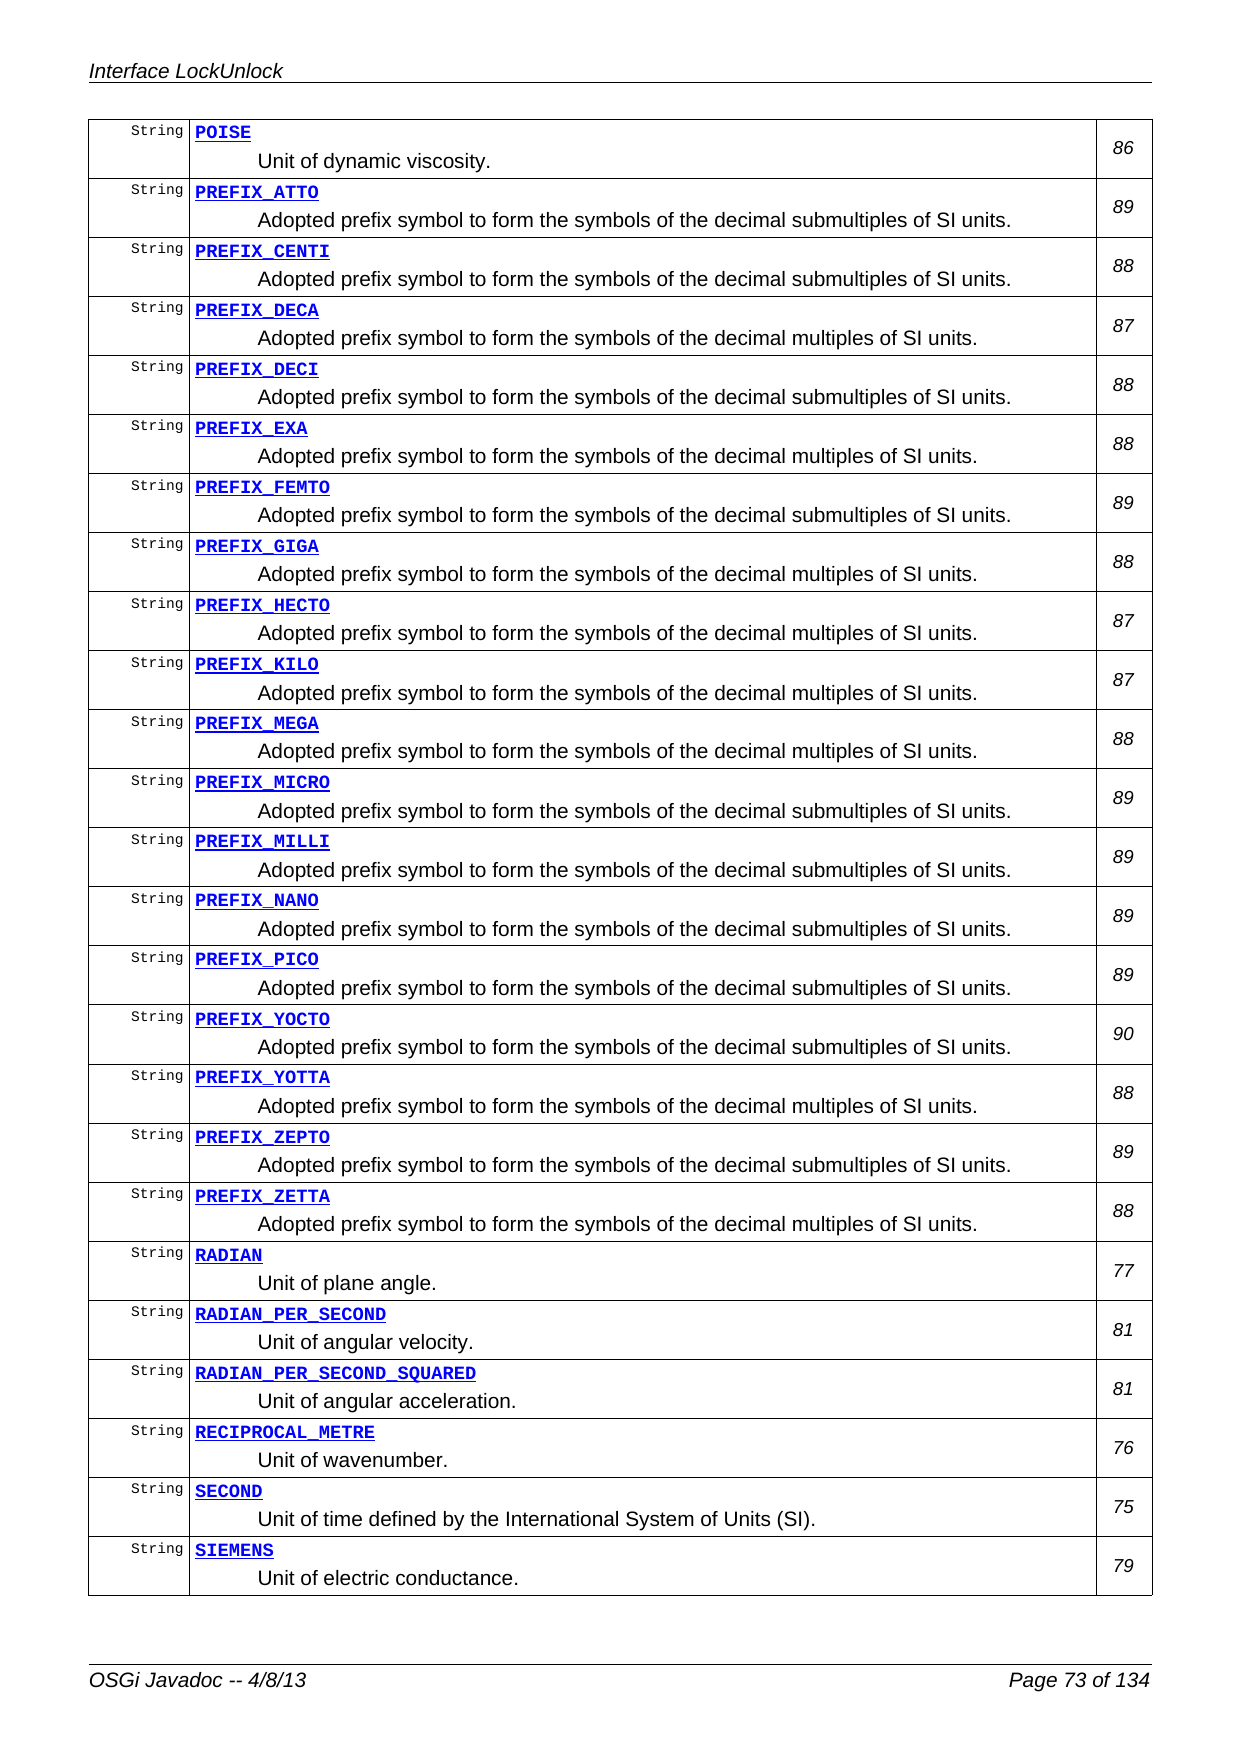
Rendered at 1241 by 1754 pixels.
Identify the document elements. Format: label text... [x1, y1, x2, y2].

table_cell 88 [1097, 356, 1152, 414]
table_cell String [89, 1478, 189, 1536]
table_cell String [89, 179, 189, 237]
table_cell String [89, 356, 189, 414]
table_cell String [89, 1183, 189, 1241]
table_cell 88 [1097, 710, 1152, 768]
table_cell String [89, 533, 189, 591]
table_cell String [89, 710, 189, 768]
table_cell PREFIX_DECI Adopted prefix symbol to form the symbols of the decimal submultiples of SI units. [190, 356, 1096, 414]
table_cell RADIAN Unit of plane angle. [190, 1242, 1096, 1300]
table_cell PREFIX_EXA Adopted prefix symbol to form the symbols of the decimal multiples of SI units. [190, 415, 1096, 473]
table_cell 87 [1097, 592, 1152, 650]
table_cell 81 [1097, 1360, 1152, 1418]
table_cell PREFIX_MILLI Adopted prefix symbol to form the symbols of the decimal submultiples of SI units. [190, 828, 1096, 886]
table_cell 89 [1097, 887, 1152, 945]
table_cell POISE Unit of dynamic viscosity. [190, 120, 1096, 177]
table_cell PREFIX_ZETTA Adopted prefix symbol to form the symbols of the decimal multiples of SI units. [190, 1183, 1096, 1241]
table_cell String [89, 120, 189, 177]
table_cell String [89, 1124, 189, 1182]
table_cell String [89, 474, 189, 532]
table_cell 79 [1097, 1537, 1152, 1595]
table_cell 89 [1097, 828, 1152, 886]
table_cell 88 [1097, 415, 1152, 473]
table_cell String [89, 415, 189, 473]
table_cell 88 [1097, 1065, 1152, 1122]
table_cell 76 [1097, 1419, 1152, 1477]
table_cell PREFIX_DECA Adopted prefix symbol to form the symbols of the decimal multiples of SI units. [190, 297, 1096, 355]
table_cell RADIAN_PER_SECOND Unit of angular velocity. [190, 1301, 1096, 1359]
table_cell String [89, 828, 189, 886]
table_cell PREFIX_HECTO Adopted prefix symbol to form the symbols of the decimal multiples of SI units. [190, 592, 1096, 650]
table_cell String [89, 946, 189, 1004]
table_cell String [89, 297, 189, 355]
table_cell 90 [1097, 1005, 1152, 1063]
table_cell SIEMENS Unit of electric conductance. [190, 1537, 1096, 1595]
table_cell 89 [1097, 769, 1152, 827]
table_cell PREFIX_YOTTA Adopted prefix symbol to form the symbols of the decimal multiples of SI units. [190, 1065, 1096, 1122]
table_cell PREFIX_CENTI Adopted prefix symbol to form the symbols of the decimal submultiples of SI units. [190, 238, 1096, 296]
table_cell 86 [1097, 120, 1152, 177]
table_cell RADIAN_PER_SECOND_SQUARED Unit of angular acceleration. [190, 1360, 1096, 1418]
table_cell 89 [1097, 179, 1152, 237]
table_cell 77 [1097, 1242, 1152, 1300]
table_cell String [89, 1242, 189, 1300]
table_cell String [89, 887, 189, 945]
table_cell 89 [1097, 1124, 1152, 1182]
table_cell String [89, 238, 189, 296]
table_cell 75 [1097, 1478, 1152, 1536]
table_cell 88 [1097, 533, 1152, 591]
table_cell PREFIX_ATTO Adopted prefix symbol to form the symbols of the decimal submultiples of SI units. [190, 179, 1096, 237]
table_cell PREFIX_ZEPTO Adopted prefix symbol to form the symbols of the decimal submultiples of SI units. [190, 1124, 1096, 1182]
table_cell SECOND Unit of time defined by the International System of Units (SI). [190, 1478, 1096, 1536]
table_cell String [89, 769, 189, 827]
table_cell PREFIX_NANO Adopted prefix symbol to form the symbols of the decimal submultiples of SI units. [190, 887, 1096, 945]
table_cell 89 [1097, 946, 1152, 1004]
table_cell PREFIX_PICO Adopted prefix symbol to form the symbols of the decimal submultiples of SI units. [190, 946, 1096, 1004]
table_cell PREFIX_YOCTO Adopted prefix symbol to form the symbols of the decimal submultiples of SI units. [190, 1005, 1096, 1063]
table_cell PREFIX_MEGA Adopted prefix symbol to form the symbols of the decimal multiples of SI units. [190, 710, 1096, 768]
table_cell 87 [1097, 651, 1152, 709]
table_cell PREFIX_MICRO Adopted prefix symbol to form the symbols of the decimal submultiples of SI units. [190, 769, 1096, 827]
table_cell String [89, 651, 189, 709]
table_cell String [89, 1065, 189, 1122]
table_cell String [89, 592, 189, 650]
table_cell 87 [1097, 297, 1152, 355]
table_cell String [89, 1360, 189, 1418]
table_cell String [89, 1301, 189, 1359]
table_cell PREFIX_FEMTO Adopted prefix symbol to form the symbols of the decimal submultiples of SI units. [190, 474, 1096, 532]
table_cell String [89, 1005, 189, 1063]
table_cell String [89, 1537, 189, 1595]
table_cell 88 [1097, 1183, 1152, 1241]
table_cell String [89, 1419, 189, 1477]
table_cell RECIPROCAL_METRE Unit of wavenumber. [190, 1419, 1096, 1477]
table_cell PREFIX_KILO Adopted prefix symbol to form the symbols of the decimal multiples of SI units. [190, 651, 1096, 709]
table_cell 89 [1097, 474, 1152, 532]
table_cell 81 [1097, 1301, 1152, 1359]
table_cell 88 [1097, 238, 1152, 296]
table_cell PREFIX_GIGA Adopted prefix symbol to form the symbols of the decimal multiples of SI units. [190, 533, 1096, 591]
